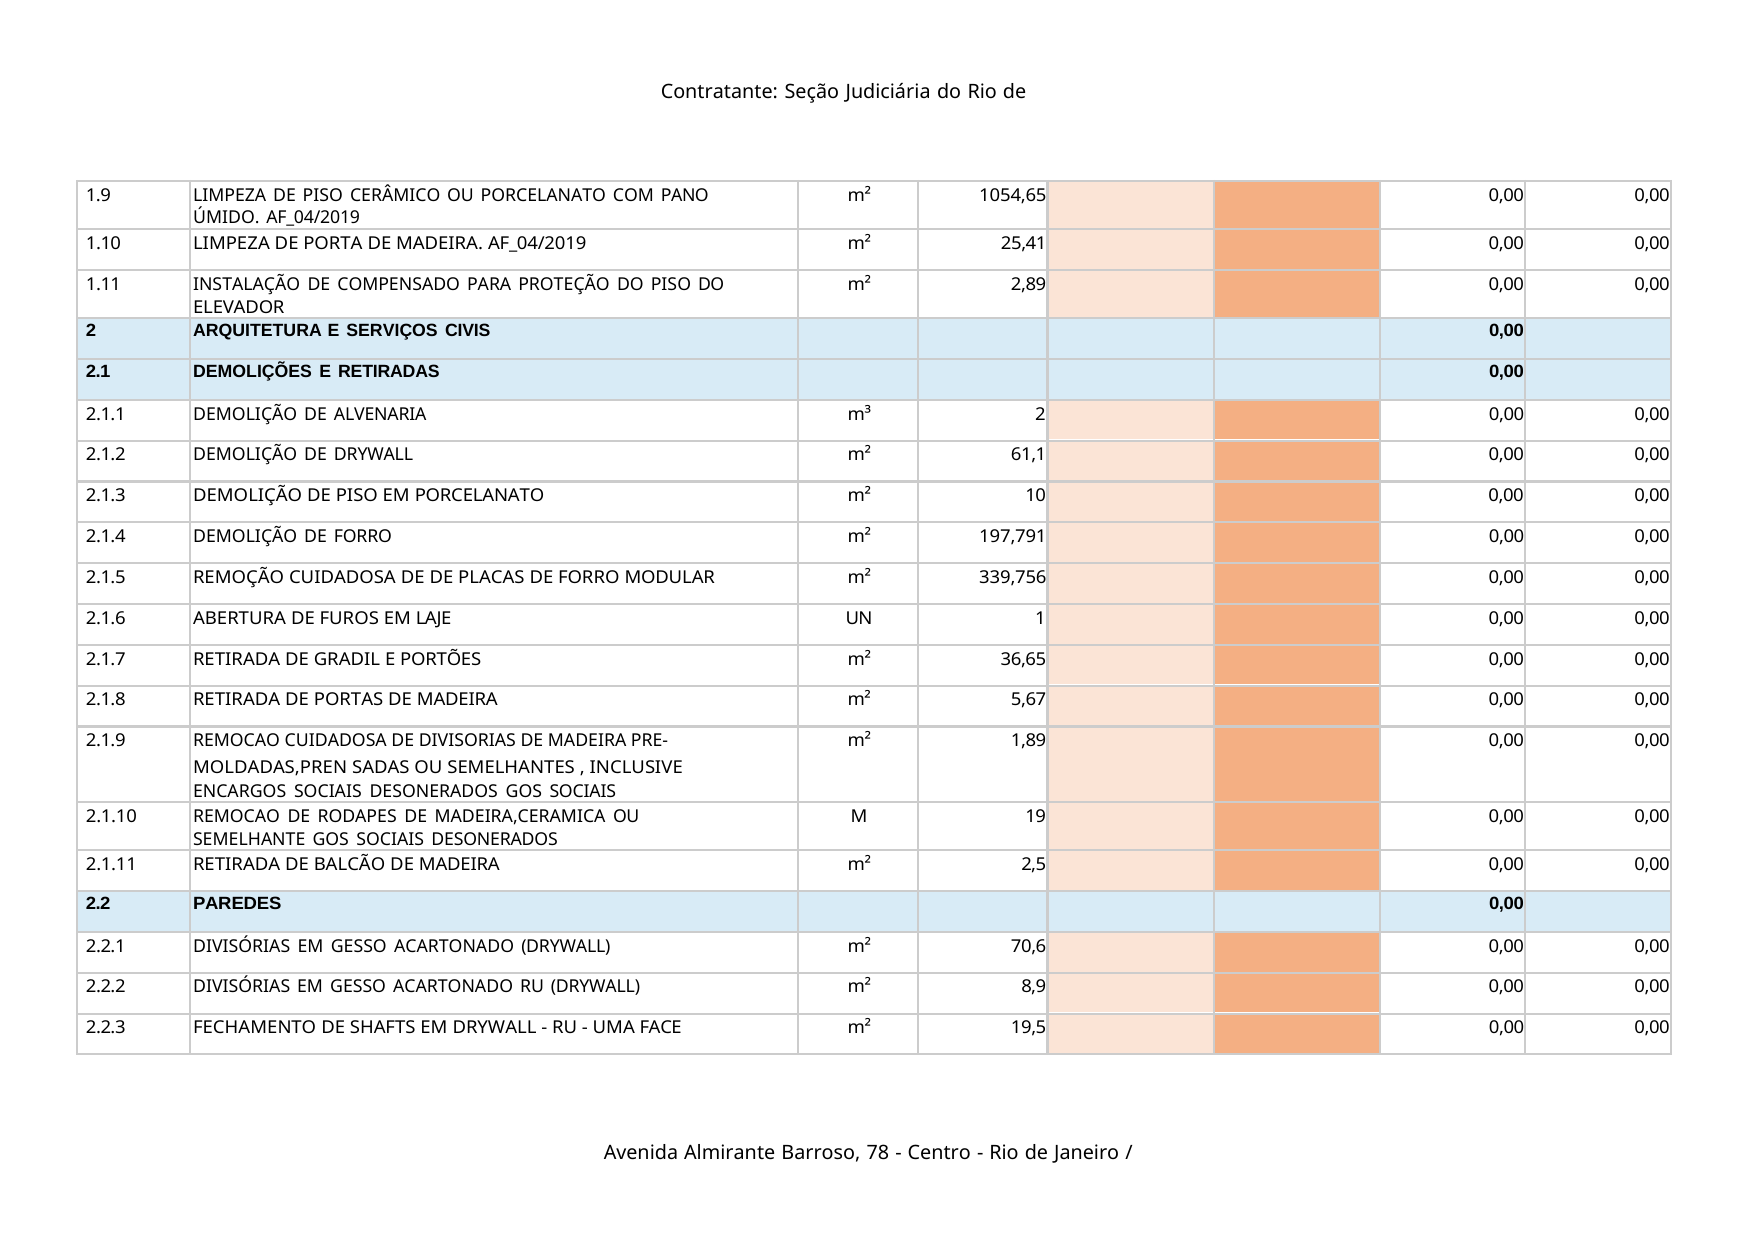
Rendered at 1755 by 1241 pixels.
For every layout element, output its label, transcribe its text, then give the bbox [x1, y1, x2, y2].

table_cell m² [799, 851, 917, 890]
table_header LIMPEZA DE PISO CERÂMICO OU PORCELANATO COM PANO ÚMIDO. AF_04/2019 [191, 182, 797, 228]
table_cell [1049, 728, 1213, 801]
table_cell 2.1.7 [78, 646, 189, 684]
table_cell [1215, 230, 1379, 269]
table_cell [799, 360, 917, 399]
table_cell 61,1 [919, 442, 1046, 480]
table_cell [1215, 564, 1379, 603]
table_cell 0,00 [1381, 851, 1524, 890]
table_cell m² [799, 933, 917, 972]
table_cell 0,00 [1381, 442, 1524, 480]
table_cell INSTALAÇÃO DE COMPENSADO PARA PROTEÇÃO DO PISO DO ELEVADOR [191, 271, 797, 317]
table_cell 10 [919, 483, 1046, 521]
table_cell 25,41 [919, 230, 1046, 269]
table_cell 2.1.6 [78, 605, 189, 644]
table_cell m² [799, 687, 917, 725]
table_cell 197,791 [919, 523, 1046, 562]
table_cell [1526, 319, 1670, 358]
table_cell [1215, 851, 1379, 890]
table_header [1049, 182, 1213, 228]
table_cell 2.1.3 [78, 483, 189, 521]
table_cell [1049, 646, 1213, 684]
table_cell 0,00 [1526, 1015, 1670, 1053]
table_cell 1,89 [919, 728, 1046, 801]
table_cell [1049, 360, 1213, 399]
table_cell DEMOLIÇÕES E RETIRADAS [191, 360, 797, 399]
table_cell [1215, 605, 1379, 644]
table_cell RETIRADA DE PORTAS DE MADEIRA [191, 687, 797, 725]
table_cell [1049, 1015, 1213, 1053]
table_cell 19,5 [919, 1015, 1046, 1053]
table_cell LIMPEZA DE PORTA DE MADEIRA. AF_04/2019 [191, 230, 797, 269]
table_cell REMOÇÃO CUIDADOSA DE DE PLACAS DE FORRO MODULAR [191, 564, 797, 603]
table_cell [1215, 319, 1379, 358]
table_cell [1215, 728, 1379, 801]
table_cell m² [799, 230, 917, 269]
table_cell 2.1.10 [78, 803, 189, 849]
table_cell [1049, 523, 1213, 562]
table_cell UN [799, 605, 917, 644]
table_cell [1215, 401, 1379, 439]
table_cell 0,00 [1526, 974, 1670, 1012]
table_cell 0,00 [1381, 803, 1524, 849]
table_cell [1215, 1015, 1379, 1053]
table_header 1054,65 [919, 182, 1046, 228]
table_cell [1049, 319, 1213, 358]
table_cell [1049, 564, 1213, 603]
table_cell [799, 319, 917, 358]
table_cell m² [799, 523, 917, 562]
table_cell [1215, 803, 1379, 849]
table_cell FECHAMENTO DE SHAFTS EM DRYWALL - RU - UMA FACE [191, 1015, 797, 1053]
table_cell [919, 319, 1046, 358]
table_cell 0,00 [1526, 933, 1670, 972]
table_cell [1526, 360, 1670, 399]
table_cell 2,5 [919, 851, 1046, 890]
table_cell DEMOLIÇÃO DE PISO EM PORCELANATO [191, 483, 797, 521]
table_cell [1215, 933, 1379, 972]
table_cell [799, 892, 917, 931]
table_cell RETIRADA DE GRADIL E PORTÕES [191, 646, 797, 684]
table_cell 0,00 [1526, 851, 1670, 890]
table_cell m² [799, 974, 917, 1012]
table_cell 8,9 [919, 974, 1046, 1012]
table_cell DEMOLIÇÃO DE DRYWALL [191, 442, 797, 480]
table_cell [1215, 360, 1379, 399]
table_cell m² [799, 728, 917, 801]
table_cell DEMOLIÇÃO DE ALVENARIA [191, 401, 797, 439]
table_cell 0,00 [1381, 360, 1524, 399]
table_cell 0,00 [1381, 605, 1524, 644]
table_cell 2.1.5 [78, 564, 189, 603]
table_cell [1049, 230, 1213, 269]
table_cell [1215, 687, 1379, 725]
table_cell 2.2.2 [78, 974, 189, 1012]
table_cell 0,00 [1526, 564, 1670, 603]
table_cell 2 [78, 319, 189, 358]
table_cell 36,65 [919, 646, 1046, 684]
table_cell m² [799, 564, 917, 603]
table_header 0,00 [1381, 182, 1524, 228]
table_cell ABERTURA DE FUROS EM LAJE [191, 605, 797, 644]
table_cell 2.1 [78, 360, 189, 399]
table_cell 0,00 [1381, 646, 1524, 684]
table_cell m² [799, 646, 917, 684]
table_cell DIVISÓRIAS EM GESSO ACARTONADO RU (DRYWALL) [191, 974, 797, 1012]
table_cell 5,67 [919, 687, 1046, 725]
table_cell 0,00 [1381, 483, 1524, 521]
table_cell [1215, 892, 1379, 931]
table_cell 2.1.4 [78, 523, 189, 562]
table_cell 70,6 [919, 933, 1046, 972]
table_cell m² [799, 483, 917, 521]
table_cell 2.1.8 [78, 687, 189, 725]
table_cell [1215, 974, 1379, 1012]
table_cell 0,00 [1381, 933, 1524, 972]
table_cell 0,00 [1526, 646, 1670, 684]
table_cell [1049, 892, 1213, 931]
table_cell 2 [919, 401, 1046, 439]
table_cell 2,89 [919, 271, 1046, 317]
table_cell 0,00 [1381, 564, 1524, 603]
table_cell [1526, 892, 1670, 931]
table_cell m² [799, 1015, 917, 1053]
table_cell 2.1.11 [78, 851, 189, 890]
table_header 1.9 [78, 182, 189, 228]
table_cell 2.2 [78, 892, 189, 931]
table_cell 339,756 [919, 564, 1046, 603]
table_cell 2.2.1 [78, 933, 189, 972]
table_cell 0,00 [1381, 271, 1524, 317]
table_cell 0,00 [1381, 319, 1524, 358]
table_cell 0,00 [1526, 605, 1670, 644]
table_cell [1049, 483, 1213, 521]
table_cell DEMOLIÇÃO DE FORRO [191, 523, 797, 562]
table_cell [1049, 803, 1213, 849]
table_cell 0,00 [1526, 687, 1670, 725]
table_cell [1049, 933, 1213, 972]
table_cell 0,00 [1526, 803, 1670, 849]
table_cell 0,00 [1381, 230, 1524, 269]
table_cell [1049, 605, 1213, 644]
table_cell 2.1.9 [78, 728, 189, 801]
table_cell [1049, 442, 1213, 480]
table_cell m³ [799, 401, 917, 439]
table_cell 0,00 [1526, 523, 1670, 562]
table_cell PAREDES [191, 892, 797, 931]
table_cell 19 [919, 803, 1046, 849]
table_cell [1215, 442, 1379, 480]
table_cell RETIRADA DE BALCÃO DE MADEIRA [191, 851, 797, 890]
table_cell [1049, 687, 1213, 725]
table_cell 0,00 [1381, 728, 1524, 801]
table_cell [1049, 271, 1213, 317]
table_cell 1 [919, 605, 1046, 644]
table_cell [1215, 523, 1379, 562]
table_cell DIVISÓRIAS EM GESSO ACARTONADO (DRYWALL) [191, 933, 797, 972]
table_cell ARQUITETURA E SERVIÇOS CIVIS [191, 319, 797, 358]
table_cell [919, 892, 1046, 931]
table_cell M [799, 803, 917, 849]
table_cell 0,00 [1526, 401, 1670, 439]
table_cell 0,00 [1526, 230, 1670, 269]
table_cell 0,00 [1526, 483, 1670, 521]
table_cell 2.1.1 [78, 401, 189, 439]
table_cell 0,00 [1381, 1015, 1524, 1053]
table_cell m² [799, 442, 917, 480]
table_cell m² [799, 271, 917, 317]
table_header 0,00 [1526, 182, 1670, 228]
table_cell 0,00 [1381, 892, 1524, 931]
table_cell 0,00 [1381, 974, 1524, 1012]
table_cell 2.2.3 [78, 1015, 189, 1053]
table_cell 0,00 [1526, 442, 1670, 480]
table_header [1215, 182, 1379, 228]
table_cell [1215, 483, 1379, 521]
table_cell 0,00 [1381, 401, 1524, 439]
table_cell 0,00 [1526, 271, 1670, 317]
table_cell [1215, 646, 1379, 684]
table_cell [919, 360, 1046, 399]
table_cell 1.10 [78, 230, 189, 269]
table_cell 0,00 [1381, 687, 1524, 725]
table_cell 1.11 [78, 271, 189, 317]
table_header m² [799, 182, 917, 228]
table_cell [1049, 851, 1213, 890]
table_cell [1215, 271, 1379, 317]
table_cell [1049, 401, 1213, 439]
table_cell REMOCAO DE RODAPES DE MADEIRA,CERAMICA OU SEMELHANTE GOS SOCIAIS DESONERADOS [191, 803, 797, 849]
table_cell REMOCAO CUIDADOSA DE DIVISORIAS DE MADEIRA PRE- MOLDADAS,PREN SADAS OU SEMELHANTES , INCLUSIVE ENCARGOS SOCIAIS DESONERADOS GOS SOCIAIS [191, 728, 797, 801]
table_cell 0,00 [1381, 523, 1524, 562]
table_cell [1049, 974, 1213, 1012]
table_cell 2.1.2 [78, 442, 189, 480]
table_cell 0,00 [1526, 728, 1670, 801]
